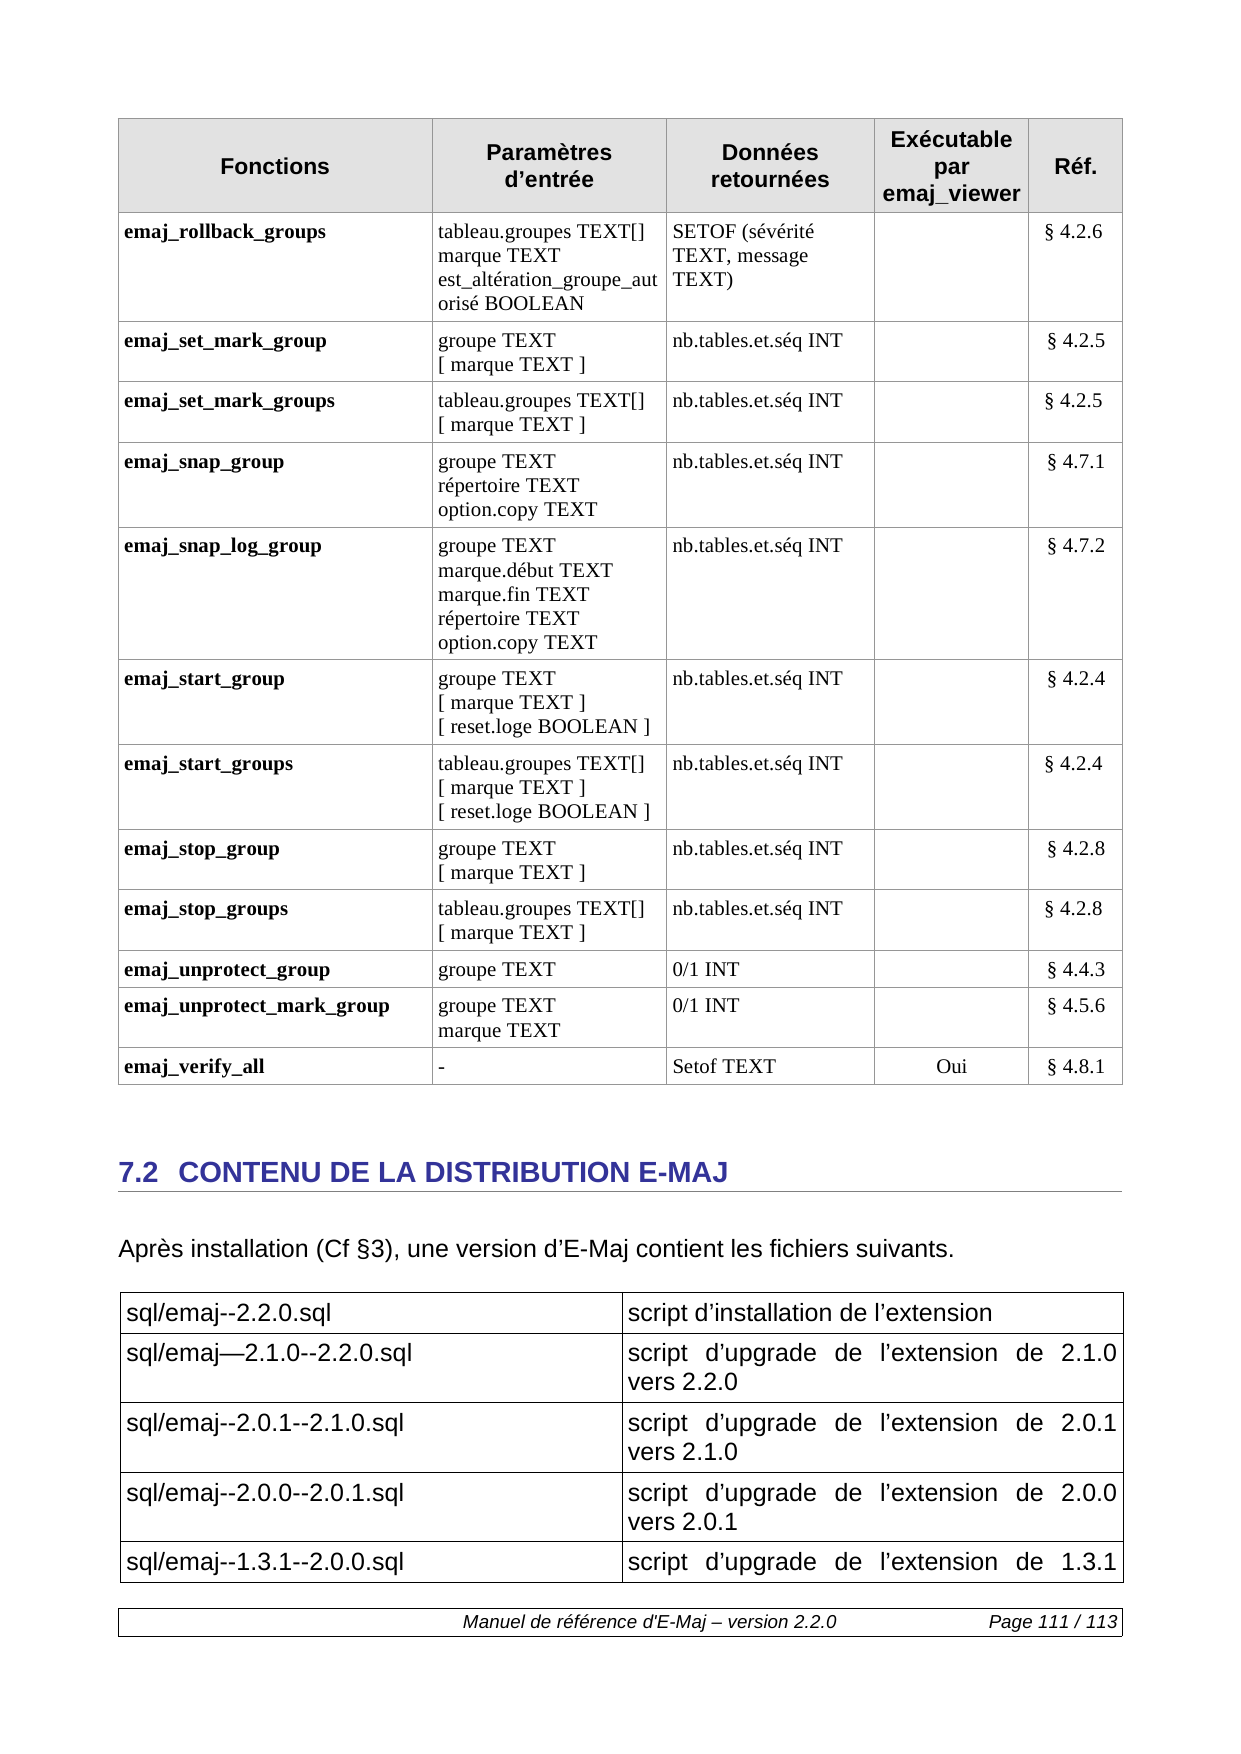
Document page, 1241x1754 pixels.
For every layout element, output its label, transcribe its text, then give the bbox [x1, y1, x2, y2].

table_header Exécutable par emaj_viewer [875, 119, 1028, 212]
table_header Réf. [1029, 119, 1122, 212]
table_cell Oui [875, 1048, 1028, 1084]
table_cell groupe TEXT marque TEXT [433, 988, 666, 1047]
table_cell groupe TEXT [ marque TEXT ] [ reset.loge BOOLEAN ] [433, 660, 666, 744]
table_cell nb.tables.et.séq INT [667, 528, 874, 659]
table_header script d’installation de l’extension [623, 1293, 1123, 1332]
table_cell § 4.2.5 [1029, 382, 1122, 442]
table_cell [875, 660, 1028, 744]
table_cell emaj_stop_groups [119, 890, 432, 950]
table_cell SETOF (sévérité TEXT, message TEXT) [667, 213, 874, 321]
table_cell emaj_snap_log_group [119, 528, 432, 659]
table_cell 0/1 INT [667, 951, 874, 987]
table_cell § 4.4.3 [1029, 951, 1122, 987]
table_cell [875, 443, 1028, 527]
table_header sql/emaj--2.2.0.sql [121, 1293, 622, 1332]
table_cell [875, 382, 1028, 442]
table_cell emaj_set_mark_groups [119, 382, 432, 442]
table_cell sql/emaj--1.3.1--2.0.0.sql [121, 1542, 622, 1582]
table_cell emaj_verify_all [119, 1048, 432, 1084]
table_cell § 4.2.4 [1029, 745, 1122, 829]
table_header Fonctions [119, 119, 432, 212]
table_cell tableau.groupes TEXT[] [ marque TEXT ] [433, 382, 666, 442]
table_cell § 4.2.6 [1029, 213, 1122, 321]
table_cell § 4.2.4 [1029, 660, 1122, 744]
table_cell nb.tables.et.séq INT [667, 745, 874, 829]
table_cell § 4.2.8 [1029, 890, 1122, 950]
table_cell [875, 213, 1028, 321]
table_cell emaj_rollback_groups [119, 213, 432, 321]
table_cell emaj_start_group [119, 660, 432, 744]
table_cell nb.tables.et.séq INT [667, 443, 874, 527]
table_cell - [433, 1048, 666, 1084]
table_cell sql/emaj—2.1.0--2.2.0.sql [121, 1334, 622, 1402]
table_cell sql/emaj--2.0.1--2.1.0.sql [121, 1403, 622, 1472]
table_cell [875, 890, 1028, 950]
table_cell script d’upgrade de l’extension de 1.3.1 [623, 1542, 1123, 1582]
table_cell 0/1 INT [667, 988, 874, 1047]
table_cell [875, 988, 1028, 1047]
table_cell groupe TEXT [433, 951, 666, 987]
table_cell groupe TEXT [ marque TEXT ] [433, 322, 666, 381]
text Après installation (Cf §3), une version d’E-Maj contient les fichiers suivants. [118, 1234, 1122, 1263]
table_cell nb.tables.et.séq INT [667, 322, 874, 381]
table_header Paramètres d’entrée [433, 119, 666, 212]
table_cell [875, 322, 1028, 381]
table_cell [875, 951, 1028, 987]
table_cell § 4.7.1 [1029, 443, 1122, 527]
table_cell [875, 745, 1028, 829]
table_cell emaj_unprotect_mark_group [119, 988, 432, 1047]
table_cell nb.tables.et.séq INT [667, 890, 874, 950]
table_cell emaj_set_mark_group [119, 322, 432, 381]
table_header Données retournées [667, 119, 874, 212]
table_cell nb.tables.et.séq INT [667, 660, 874, 744]
table_cell § 4.7.2 [1029, 528, 1122, 659]
table_cell tableau.groupes TEXT[] [ marque TEXT ] [ reset.loge BOOLEAN ] [433, 745, 666, 829]
table_cell emaj_unprotect_group [119, 951, 432, 987]
table_cell emaj_start_groups [119, 745, 432, 829]
table_cell emaj_stop_group [119, 830, 432, 889]
table_cell script d’upgrade de l’extension de 2.0.1 vers 2.1.0 [623, 1403, 1123, 1472]
table_cell groupe TEXT [ marque TEXT ] [433, 830, 666, 889]
table_cell groupe TEXT répertoire TEXT option.copy TEXT [433, 443, 666, 527]
table_cell tableau.groupes TEXT[] [ marque TEXT ] [433, 890, 666, 950]
table_cell § 4.8.1 [1029, 1048, 1122, 1084]
table_cell groupe TEXT marque.début TEXT marque.fin TEXT répertoire TEXT option.copy TEXT [433, 528, 666, 659]
table_cell § 4.2.5 [1029, 322, 1122, 381]
table_cell Setof TEXT [667, 1048, 874, 1084]
table_cell [875, 528, 1028, 659]
table_cell tableau.groupes TEXT[] marque TEXT est_altération_groupe_autorisé BOOLEAN [433, 213, 666, 321]
table_cell nb.tables.et.séq INT [667, 382, 874, 442]
table_cell § 4.5.6 [1029, 988, 1122, 1047]
table_cell § 4.2.8 [1029, 830, 1122, 889]
subtitle Contenu de la distribution E-Maj [118, 1155, 1122, 1191]
table_cell script d’upgrade de l’extension de 2.0.0 vers 2.0.1 [623, 1473, 1123, 1541]
table_cell [875, 830, 1028, 889]
table_cell sql/emaj--2.0.0--2.0.1.sql [121, 1473, 622, 1541]
table_cell nb.tables.et.séq INT [667, 830, 874, 889]
table_cell emaj_snap_group [119, 443, 432, 527]
table_cell script d’upgrade de l’extension de 2.1.0 vers 2.2.0 [623, 1334, 1123, 1402]
